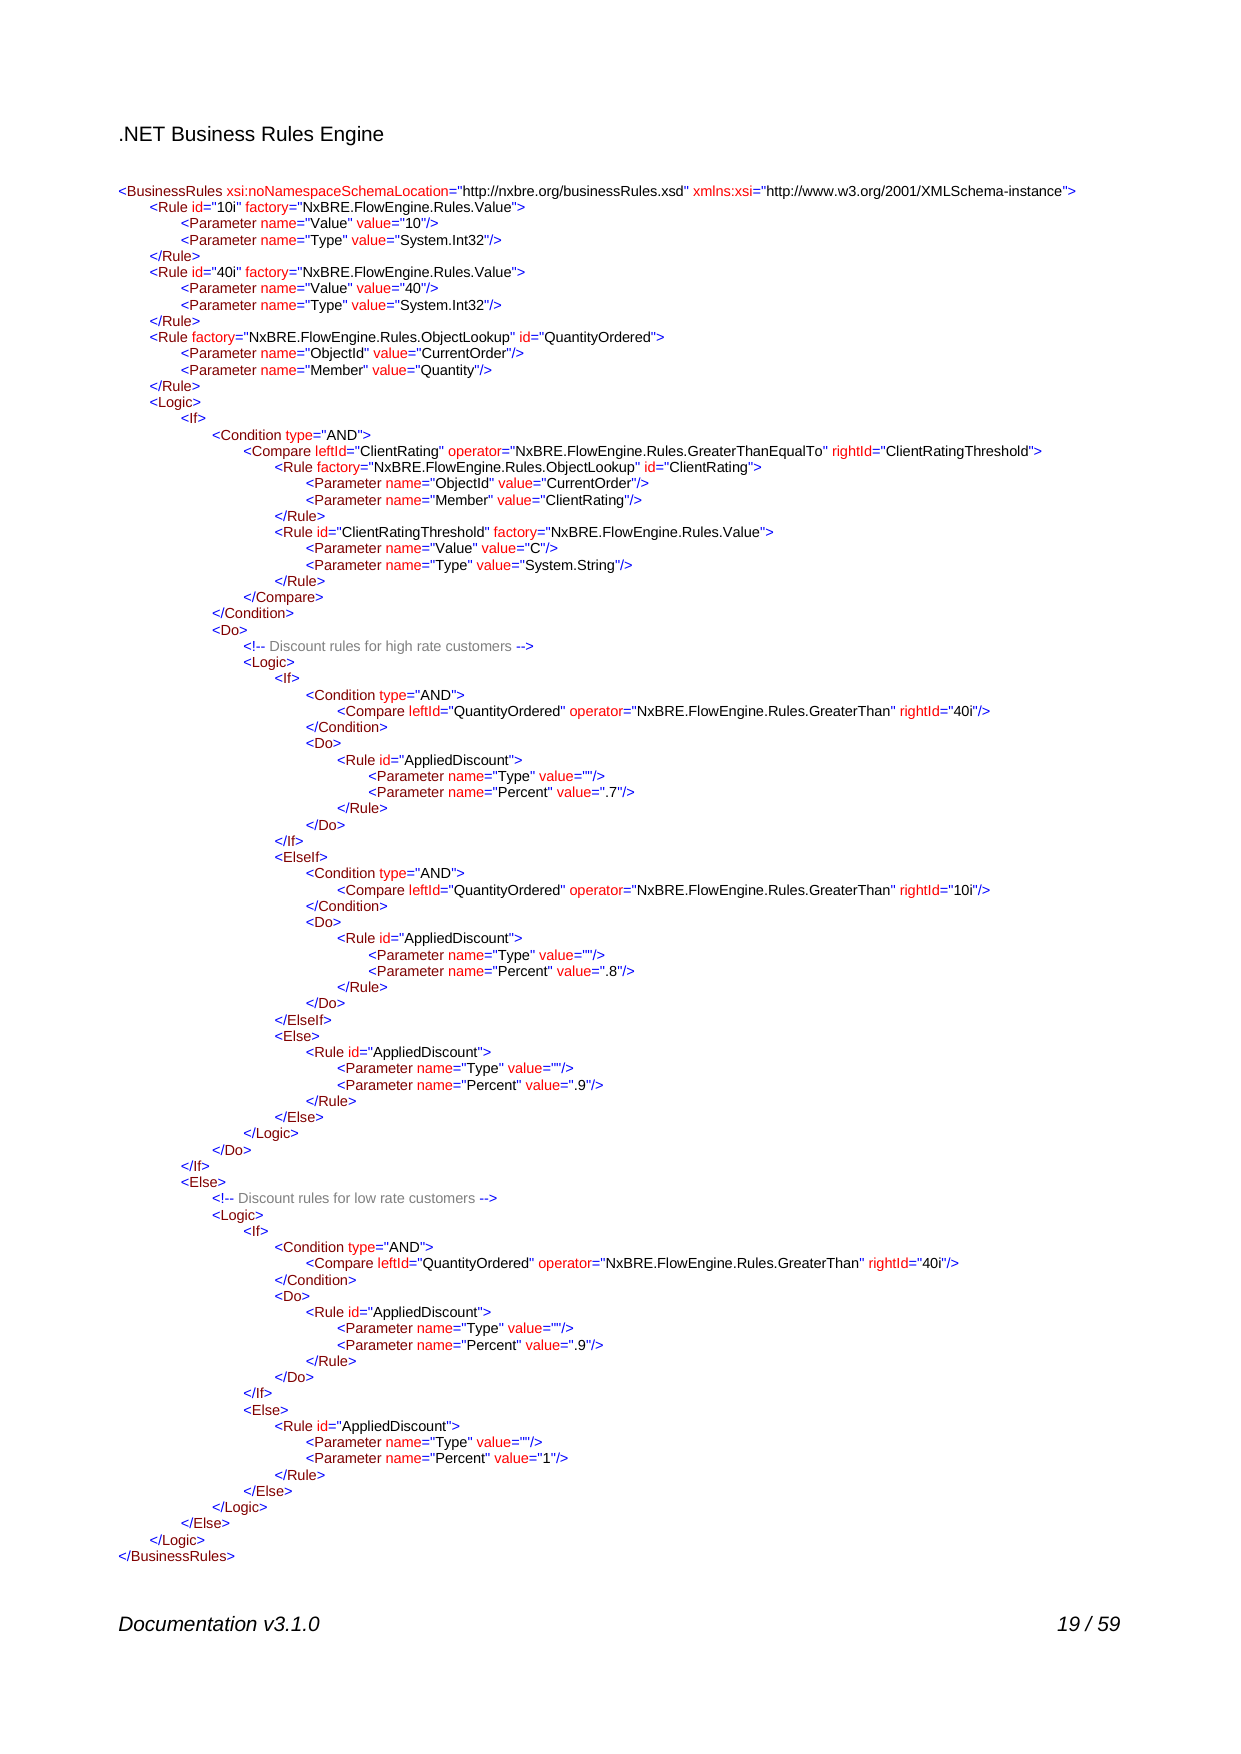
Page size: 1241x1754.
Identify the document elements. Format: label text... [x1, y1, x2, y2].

text <Parameter name="Percent" value=".8"/> [118, 963, 1124, 979]
text <Parameter name="Type" value="System.Int32"/> [118, 297, 1124, 313]
text <Do> [118, 1288, 1124, 1304]
text <Logic> [118, 1207, 1124, 1223]
text <Rule id="ClientRatingThreshold" factory="NxBRE.FlowEngine.Rules.Value"> [118, 524, 1124, 541]
text </Compare> [118, 589, 1124, 606]
text <Condition type="AND"> [118, 687, 1124, 703]
text <Parameter name="Value" value="10"/> [118, 216, 1124, 232]
text <Logic> [118, 394, 1124, 411]
text <Else> [118, 1028, 1124, 1044]
text <Logic> [118, 654, 1124, 671]
text <If> [118, 411, 1124, 427]
text <Parameter name="Value" value="C"/> [118, 541, 1124, 557]
text </If> [118, 833, 1124, 849]
text </Do> [118, 1369, 1124, 1386]
text <If> [118, 671, 1124, 687]
text <Rule id="AppliedDiscount"> [118, 1418, 1124, 1434]
text <Parameter name="Type" value=""/> [118, 1061, 1124, 1077]
text </Condition> [118, 898, 1124, 914]
text <If> [118, 1223, 1124, 1239]
text </Else> [118, 1483, 1124, 1499]
text <Parameter name="ObjectId" value="CurrentOrder"/> [118, 346, 1124, 362]
text <Parameter name="Percent" value=".9"/> [118, 1337, 1124, 1353]
text <Compare leftId="QuantityOrdered" operator="NxBRE.FlowEngine.Rules.GreaterThan" rightId="40i"/> [118, 1256, 1124, 1272]
text <Parameter name="Percent" value=".7"/> [118, 784, 1124, 801]
text <Else> [118, 1402, 1124, 1418]
text </Rule> [118, 508, 1124, 524]
text <Rule id="10i" factory="NxBRE.FlowEngine.Rules.Value"> [118, 199, 1124, 216]
text <Parameter name="Member" value="ClientRating"/> [118, 492, 1124, 508]
text <Condition type="AND"> [118, 1239, 1124, 1256]
text <Compare leftId="ClientRating" operator="NxBRE.FlowEngine.Rules.GreaterThanEqualTo" rightId="ClientRatingThreshold"> [118, 443, 1124, 459]
text </Rule> [118, 1093, 1124, 1109]
text </Rule> [118, 979, 1124, 996]
text </If> [118, 1158, 1124, 1174]
text <Rule id="AppliedDiscount"> [118, 931, 1124, 947]
text <Parameter name="Value" value="40"/> [118, 281, 1124, 297]
text <Parameter name="Percent" value="1"/> [118, 1451, 1124, 1467]
text </Else> [118, 1516, 1124, 1532]
text </BusinessRules> [118, 1548, 1124, 1564]
text </Do> [118, 996, 1124, 1012]
text <Rule factory="NxBRE.FlowEngine.Rules.ObjectLookup" id="ClientRating"> [118, 459, 1124, 476]
text </Do> [118, 1142, 1124, 1158]
text </Do> [118, 817, 1124, 833]
text </Else> [118, 1109, 1124, 1126]
text </Rule> [118, 1467, 1124, 1483]
text </Rule> [118, 1353, 1124, 1369]
text <Do> [118, 736, 1124, 752]
text </Rule> [118, 378, 1124, 394]
text <Rule id="AppliedDiscount"> [118, 1044, 1124, 1061]
text <Else> [118, 1174, 1124, 1191]
text <Parameter name="ObjectId" value="CurrentOrder"/> [118, 476, 1124, 492]
text </ElseIf> [118, 1012, 1124, 1028]
text <!-- Discount rules for high rate customers --> [118, 638, 1124, 654]
text <Rule id="AppliedDiscount"> [118, 752, 1124, 768]
text </Logic> [118, 1126, 1124, 1142]
text </Logic> [118, 1532, 1124, 1548]
text <Compare leftId="QuantityOrdered" operator="NxBRE.FlowEngine.Rules.GreaterThan" rightId="10i"/> [118, 882, 1124, 898]
text </Logic> [118, 1499, 1124, 1516]
text <!-- Discount rules for low rate customers --> [118, 1191, 1124, 1207]
text <Parameter name="Type" value="System.String"/> [118, 557, 1124, 573]
text </Condition> [118, 606, 1124, 622]
text </Rule> [118, 313, 1124, 329]
text </Condition> [118, 719, 1124, 736]
text <ElseIf> [118, 849, 1124, 866]
text </Rule> [118, 573, 1124, 589]
text <Rule id="40i" factory="NxBRE.FlowEngine.Rules.Value"> [118, 264, 1124, 281]
text <Do> [118, 914, 1124, 931]
text <Parameter name="Type" value=""/> [118, 768, 1124, 784]
text </Rule> [118, 801, 1124, 817]
text </If> [118, 1386, 1124, 1402]
text <Condition type="AND"> [118, 427, 1124, 443]
text </Condition> [118, 1272, 1124, 1288]
text <Do> [118, 622, 1124, 638]
text <BusinessRules xsi:noNamespaceSchemaLocation="http://nxbre.org/businessRules.xsd" xmlns:xsi="http://www.w3.org/2001/XMLSchema-instance"> [118, 183, 1124, 199]
text <Parameter name="Type" value=""/> [118, 947, 1124, 963]
text <Parameter name="Type" value=""/> [118, 1434, 1124, 1451]
text <Parameter name="Member" value="Quantity"/> [118, 362, 1124, 378]
text <Compare leftId="QuantityOrdered" operator="NxBRE.FlowEngine.Rules.GreaterThan" rightId="40i"/> [118, 703, 1124, 719]
text <Parameter name="Percent" value=".9"/> [118, 1077, 1124, 1093]
text <Parameter name="Type" value=""/> [118, 1321, 1124, 1337]
text <Condition type="AND"> [118, 866, 1124, 882]
text <Rule id="AppliedDiscount"> [118, 1304, 1124, 1321]
text <Parameter name="Type" value="System.Int32"/> [118, 232, 1124, 248]
text <Rule factory="NxBRE.FlowEngine.Rules.ObjectLookup" id="QuantityOrdered"> [118, 329, 1124, 346]
text </Rule> [118, 248, 1124, 264]
